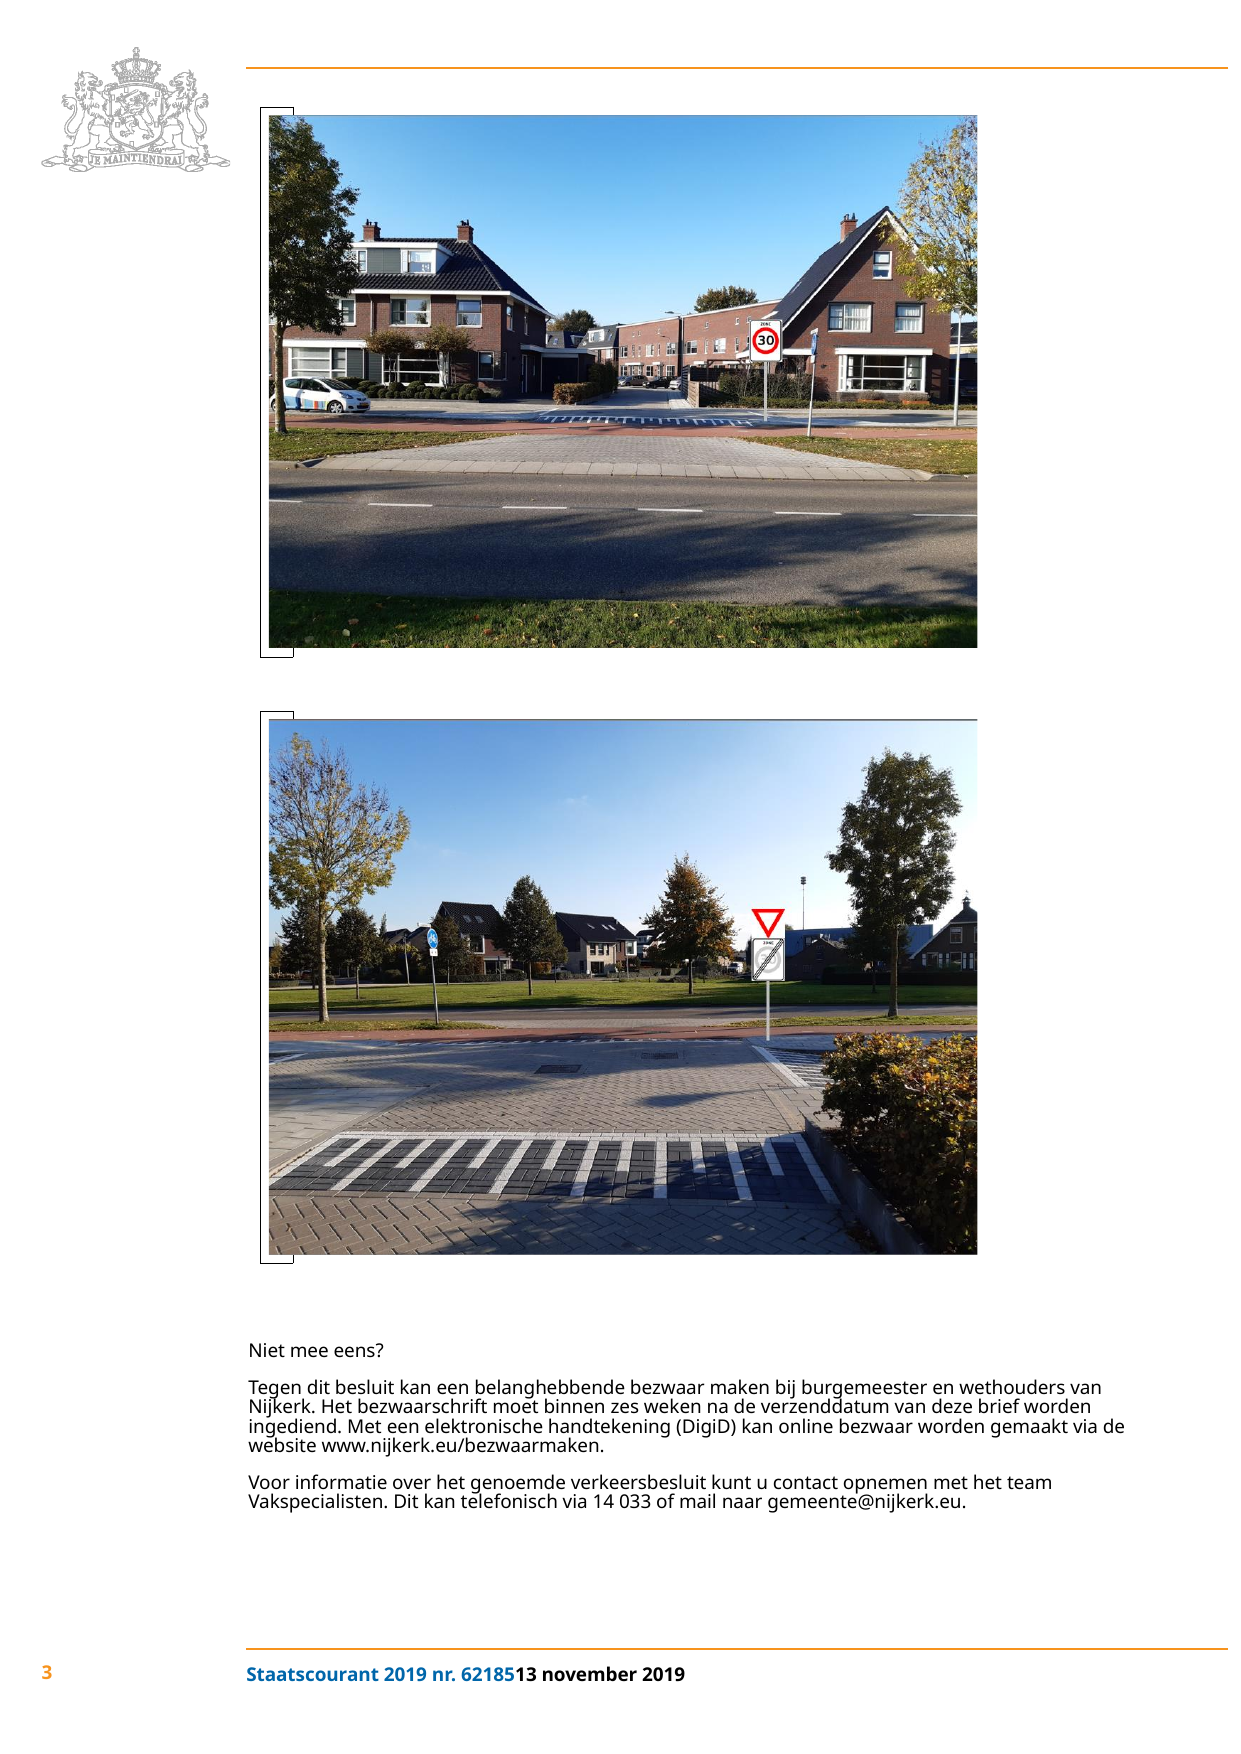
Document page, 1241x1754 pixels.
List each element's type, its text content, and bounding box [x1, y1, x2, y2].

text Tegen dit besluit kan een belanghebbende bezwaar maken bij burgemeester en wethouders van Nijkerk. Het bezwaarschrift moet binnen zes weken na de verzenddatum van deze brief worden ingediend. Met een elektronische handtekening (DigiD) kan online bezwaar worden gemaakt via de website www.nijkerk.eu/bezwaarmaken. [248, 1379, 1152, 1456]
picture [268, 115, 978, 648]
picture [268, 719, 978, 1255]
picture [41, 47, 231, 172]
text Voor informatie over het genoemde verkeersbesluit kunt u contact opnemen met het team Vakspecialisten. Dit kan telefonisch via 14 033 of mail naar gemeente@nijkerk.eu. [248, 1474, 1152, 1512]
text Niet mee eens? [248, 1342, 1152, 1361]
